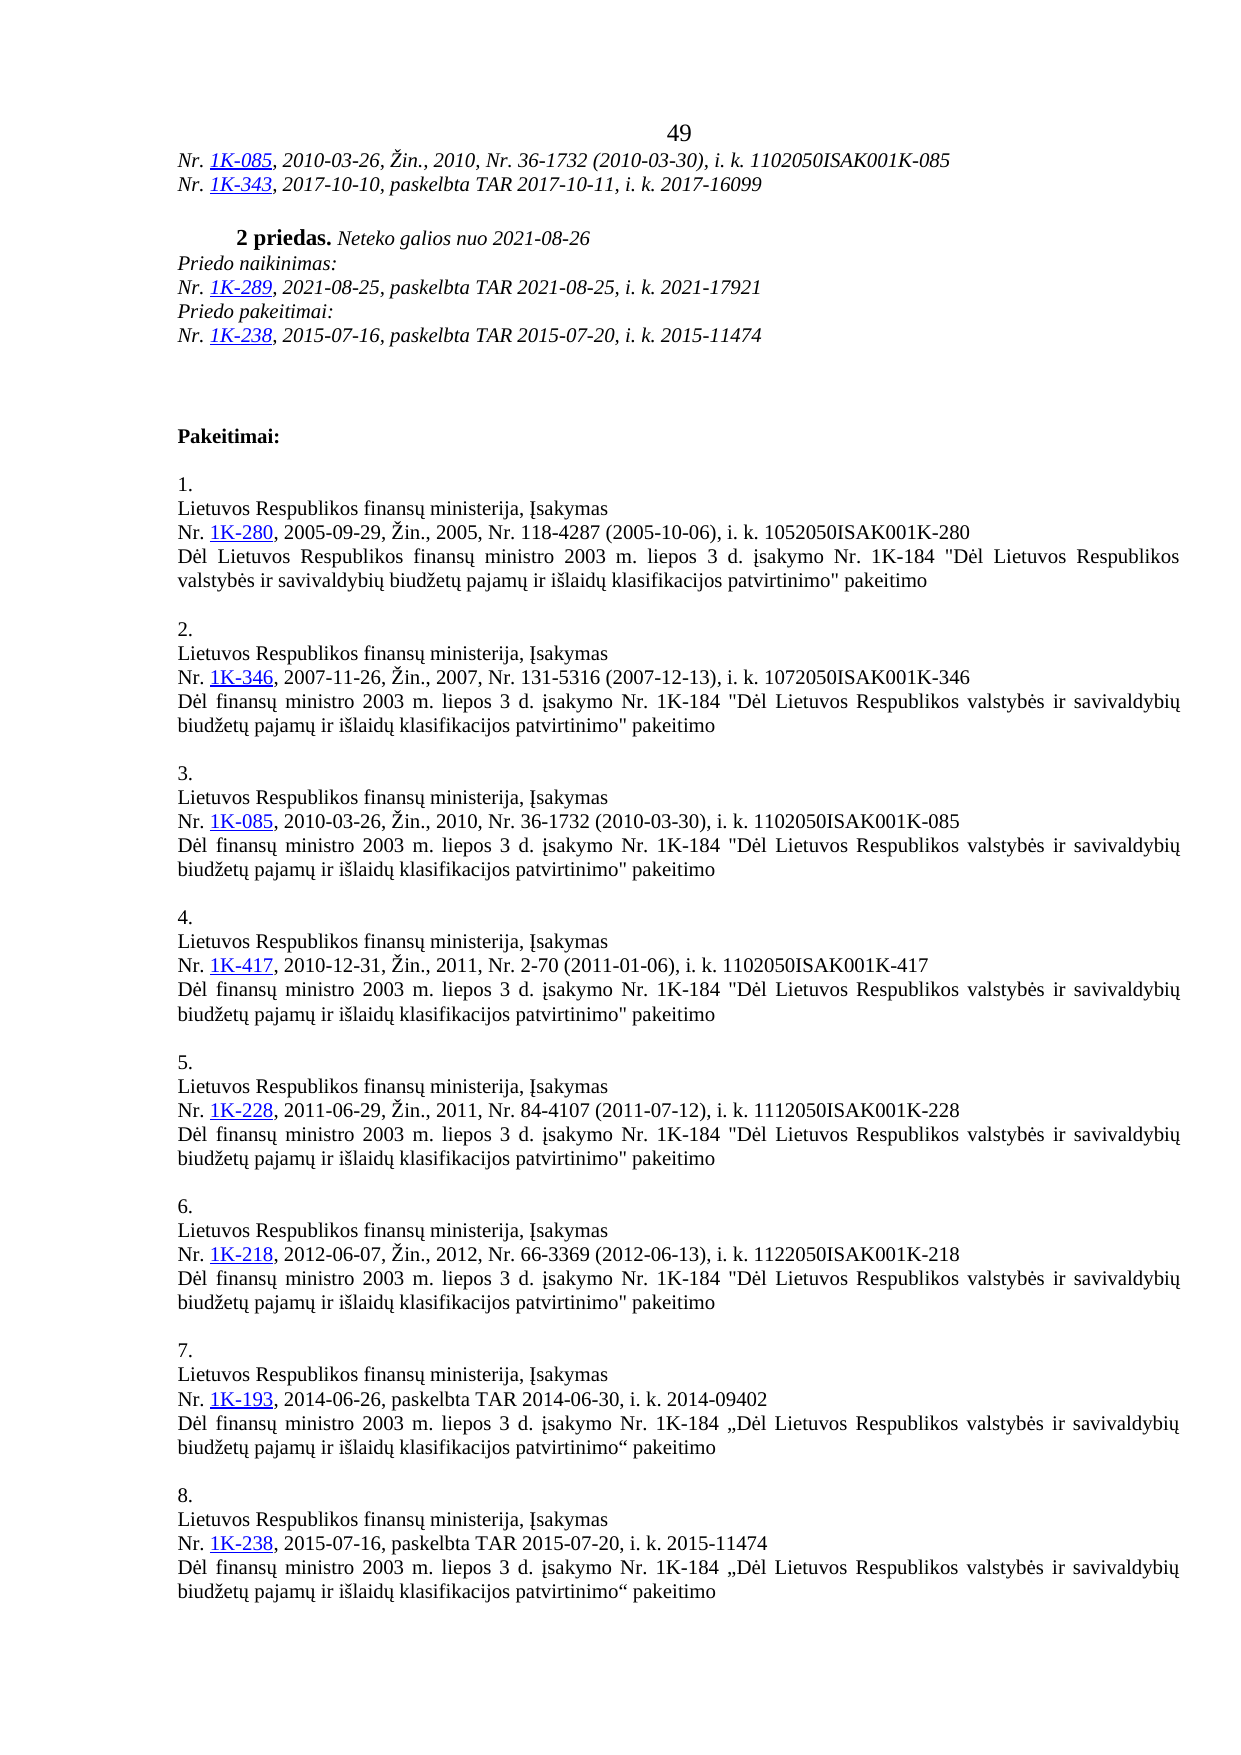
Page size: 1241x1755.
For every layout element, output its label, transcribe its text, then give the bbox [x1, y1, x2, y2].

text 7. [177, 1338, 1181, 1362]
text Dėl finansų ministro 2003 m. liepos 3 d. įsakymo Nr. 1K-184 "Dėl Lietuvos Respublikos valstybės ir savivaldybių biudžetų pajamų ir išlaidų klasifikacijos patvirtinimo" pakeitimo [177, 1266, 1181, 1314]
text Dėl finansų ministro 2003 m. liepos 3 d. įsakymo Nr. 1K-184 "Dėl Lietuvos Respublikos valstybės ir savivaldybių biudžetų pajamų ir išlaidų klasifikacijos patvirtinimo" pakeitimo [177, 1122, 1181, 1170]
text Nr. 1K-289, 2021-08-25, paskelbta TAR 2021-08-25, i. k. 2021-17921 [177, 275, 1181, 299]
text 5. [177, 1049, 1181, 1074]
text Lietuvos Respublikos finansų ministerija, Įsakymas [177, 929, 1181, 953]
text Dėl Lietuvos Respublikos finansų ministro 2003 m. liepos 3 d. įsakymo Nr. 1K-184 "Dėl Lietuvos Respublikos valstybės ir savivaldybių biudžetų pajamų ir išlaidų klasifikacijos patvirtinimo" pakeitimo [177, 544, 1181, 592]
text Nr. 1K-417, 2010-12-31, Žin., 2011, Nr. 2-70 (2011-01-06), i. k. 1102050ISAK001K-417 [177, 953, 1181, 977]
text Lietuvos Respublikos finansų ministerija, Įsakymas [177, 1074, 1181, 1098]
text Nr. 1K-343, 2017-10-10, paskelbta TAR 2017-10-11, i. k. 2017-16099 [177, 172, 1181, 196]
text Nr. 1K-238, 2015-07-16, paskelbta TAR 2015-07-20, i. k. 2015-11474 [177, 323, 1181, 347]
text Nr. 1K-280, 2005-09-29, Žin., 2005, Nr. 118-4287 (2005-10-06), i. k. 1052050ISAK001K-280 [177, 520, 1181, 544]
text 1. [177, 472, 1181, 496]
text Dėl finansų ministro 2003 m. liepos 3 d. įsakymo Nr. 1K-184 "Dėl Lietuvos Respublikos valstybės ir savivaldybių biudžetų pajamų ir išlaidų klasifikacijos patvirtinimo" pakeitimo [177, 833, 1181, 881]
text 2 priedas. Neteko galios nuo 2021-08-26 [177, 224, 1181, 251]
text Lietuvos Respublikos finansų ministerija, Įsakymas [177, 1218, 1181, 1242]
text Dėl finansų ministro 2003 m. liepos 3 d. įsakymo Nr. 1K-184 „Dėl Lietuvos Respublikos valstybės ir savivaldybių biudžetų pajamų ir išlaidų klasifikacijos patvirtinimo“ pakeitimo [177, 1555, 1181, 1603]
text 3. [177, 761, 1181, 785]
text Lietuvos Respublikos finansų ministerija, Įsakymas [177, 1507, 1181, 1531]
text Nr. 1K-228, 2011-06-29, Žin., 2011, Nr. 84-4107 (2011-07-12), i. k. 1112050ISAK001K-228 [177, 1098, 1181, 1122]
text 6. [177, 1194, 1181, 1218]
text Lietuvos Respublikos finansų ministerija, Įsakymas [177, 1362, 1181, 1386]
text Nr. 1K-346, 2007-11-26, Žin., 2007, Nr. 131-5316 (2007-12-13), i. k. 1072050ISAK001K-346 [177, 664, 1181, 689]
text Priedo naikinimas: [177, 251, 1181, 275]
text Pakeitimai: [177, 424, 1181, 448]
text Lietuvos Respublikos finansų ministerija, Įsakymas [177, 496, 1181, 520]
text 2. [177, 616, 1181, 641]
text 4. [177, 905, 1181, 929]
text Nr. 1K-218, 2012-06-07, Žin., 2012, Nr. 66-3369 (2012-06-13), i. k. 1122050ISAK001K-218 [177, 1242, 1181, 1266]
text Dėl finansų ministro 2003 m. liepos 3 d. įsakymo Nr. 1K-184 "Dėl Lietuvos Respublikos valstybės ir savivaldybių biudžetų pajamų ir išlaidų klasifikacijos patvirtinimo" pakeitimo [177, 977, 1181, 1026]
text Dėl finansų ministro 2003 m. liepos 3 d. įsakymo Nr. 1K-184 „Dėl Lietuvos Respublikos valstybės ir savivaldybių biudžetų pajamų ir išlaidų klasifikacijos patvirtinimo“ pakeitimo [177, 1411, 1181, 1459]
text 8. [177, 1483, 1181, 1507]
text Nr. 1K-085, 2010-03-26, Žin., 2010, Nr. 36-1732 (2010-03-30), i. k. 1102050ISAK001K-085 [177, 148, 1181, 172]
text Nr. 1K-085, 2010-03-26, Žin., 2010, Nr. 36-1732 (2010-03-30), i. k. 1102050ISAK001K-085 [177, 809, 1181, 833]
text Priedo pakeitimai: [177, 299, 1181, 323]
text Nr. 1K-238, 2015-07-16, paskelbta TAR 2015-07-20, i. k. 2015-11474 [177, 1531, 1181, 1555]
text Dėl finansų ministro 2003 m. liepos 3 d. įsakymo Nr. 1K-184 "Dėl Lietuvos Respublikos valstybės ir savivaldybių biudžetų pajamų ir išlaidų klasifikacijos patvirtinimo" pakeitimo [177, 689, 1181, 737]
text Nr. 1K-193, 2014-06-26, paskelbta TAR 2014-06-30, i. k. 2014-09402 [177, 1386, 1181, 1411]
text Lietuvos Respublikos finansų ministerija, Įsakymas [177, 785, 1181, 809]
text Lietuvos Respublikos finansų ministerija, Įsakymas [177, 641, 1181, 664]
